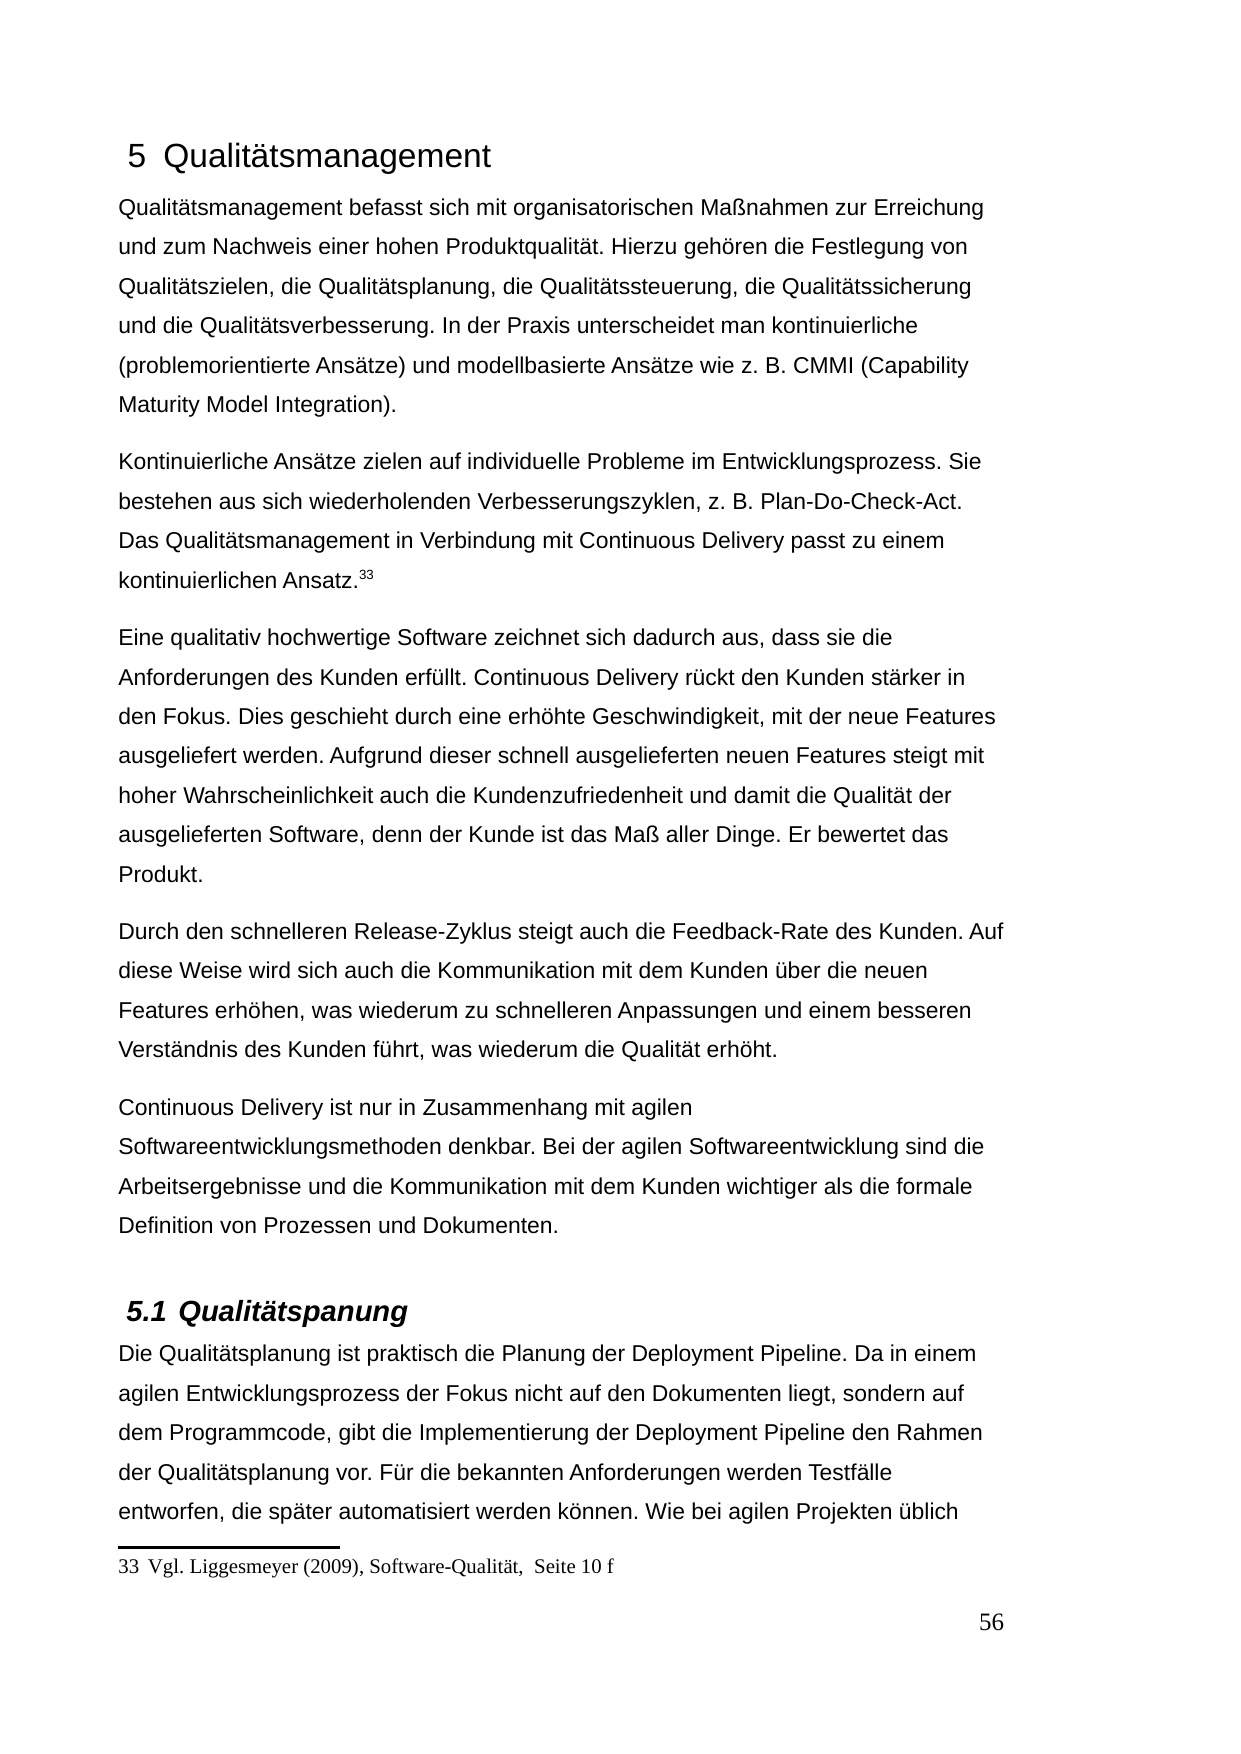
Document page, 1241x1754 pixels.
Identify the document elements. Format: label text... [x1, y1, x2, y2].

subtitle Qualitätsmanagement [118, 136, 1004, 174]
text Durch den schnelleren Release-Zyklus steigt auch die Feedback-Rate des Kunden. Auf diese Weise wird sich auch die Kommunikation mit dem Kunden über die neuen Features erhöhen, was wiederum zu schnelleren Anpassungen und einem besseren Verständnis des Kunden führt, was wiederum die Qualität erhöht. [118, 918, 1004, 1063]
text Eine qualitativ hochwertige Software zeichnet sich dadurch aus, dass sie die Anforderungen des Kunden erfüllt. Continuous Delivery rückt den Kunden stärker in den Fokus. Dies geschieht durch eine erhöhte Geschwindigkeit, mit der neue Features ausgeliefert werden. Aufgrund dieser schnell ausgelieferten neuen Features steigt mit hoher Wahrscheinlichkeit auch die Kundenzufriedenheit und damit die Qualität der ausgelieferten Software, denn der Kunde ist das Maß aller Dinge. Er bewertet das Produkt. [118, 624, 1004, 887]
text Die Qualitätsplanung ist praktisch die Planung der Deployment Pipeline. Da in einem agilen Entwicklungsprozess der Fokus nicht auf den Dokumenten liegt, sondern auf dem Programmcode, gibt die Implementierung der Deployment Pipeline den Rahmen der Qualitätsplanung vor. Für die bekannten Anforderungen werden Testfälle entworfen, die später automatisiert werden können. Wie bei agilen Projekten üblich [118, 1340, 1004, 1524]
text Vgl. Liggesmeyer (2009), Software-Qualität, Seite 10 f [118, 1553, 1004, 1578]
text Kontinuierliche Ansätze zielen auf individuelle Probleme im Entwicklungsprozess. Sie bestehen aus sich wiederholenden Verbesserungszyklen, z. B. Plan-Do-Check-Act. Das Qualitätsmanagement in Verbindung mit Continuous Delivery passt zu einem kontinuierlichen Ansatz. [118, 448, 1004, 593]
subtitle Qualitätspanung [118, 1294, 1004, 1328]
text Qualitätsmanagement befasst sich mit organisatorischen Maßnahmen zur Erreichung und zum Nachweis einer hohen Produktqualität. Hierzu gehören die Festlegung von Qualitätszielen, die Qualitätsplanung, die Qualitätssteuerung, die Qualitätssicherung und die Qualitätsverbesserung. In der Praxis unterscheidet man kontinuierliche (problemorientierte Ansätze) und modellbasierte Ansätze wie z. B. CMMI (Capability Maturity Model Integration). [118, 194, 1004, 417]
text Continuous Delivery ist nur in Zusammenhang mit agilen Softwareentwicklungsmethoden denkbar. Bei der agilen Softwareentwicklung sind die Arbeitsergebnisse und die Kommunikation mit dem Kunden wichtiger als die formale Definition von Prozessen und Dokumenten. [118, 1094, 1004, 1238]
